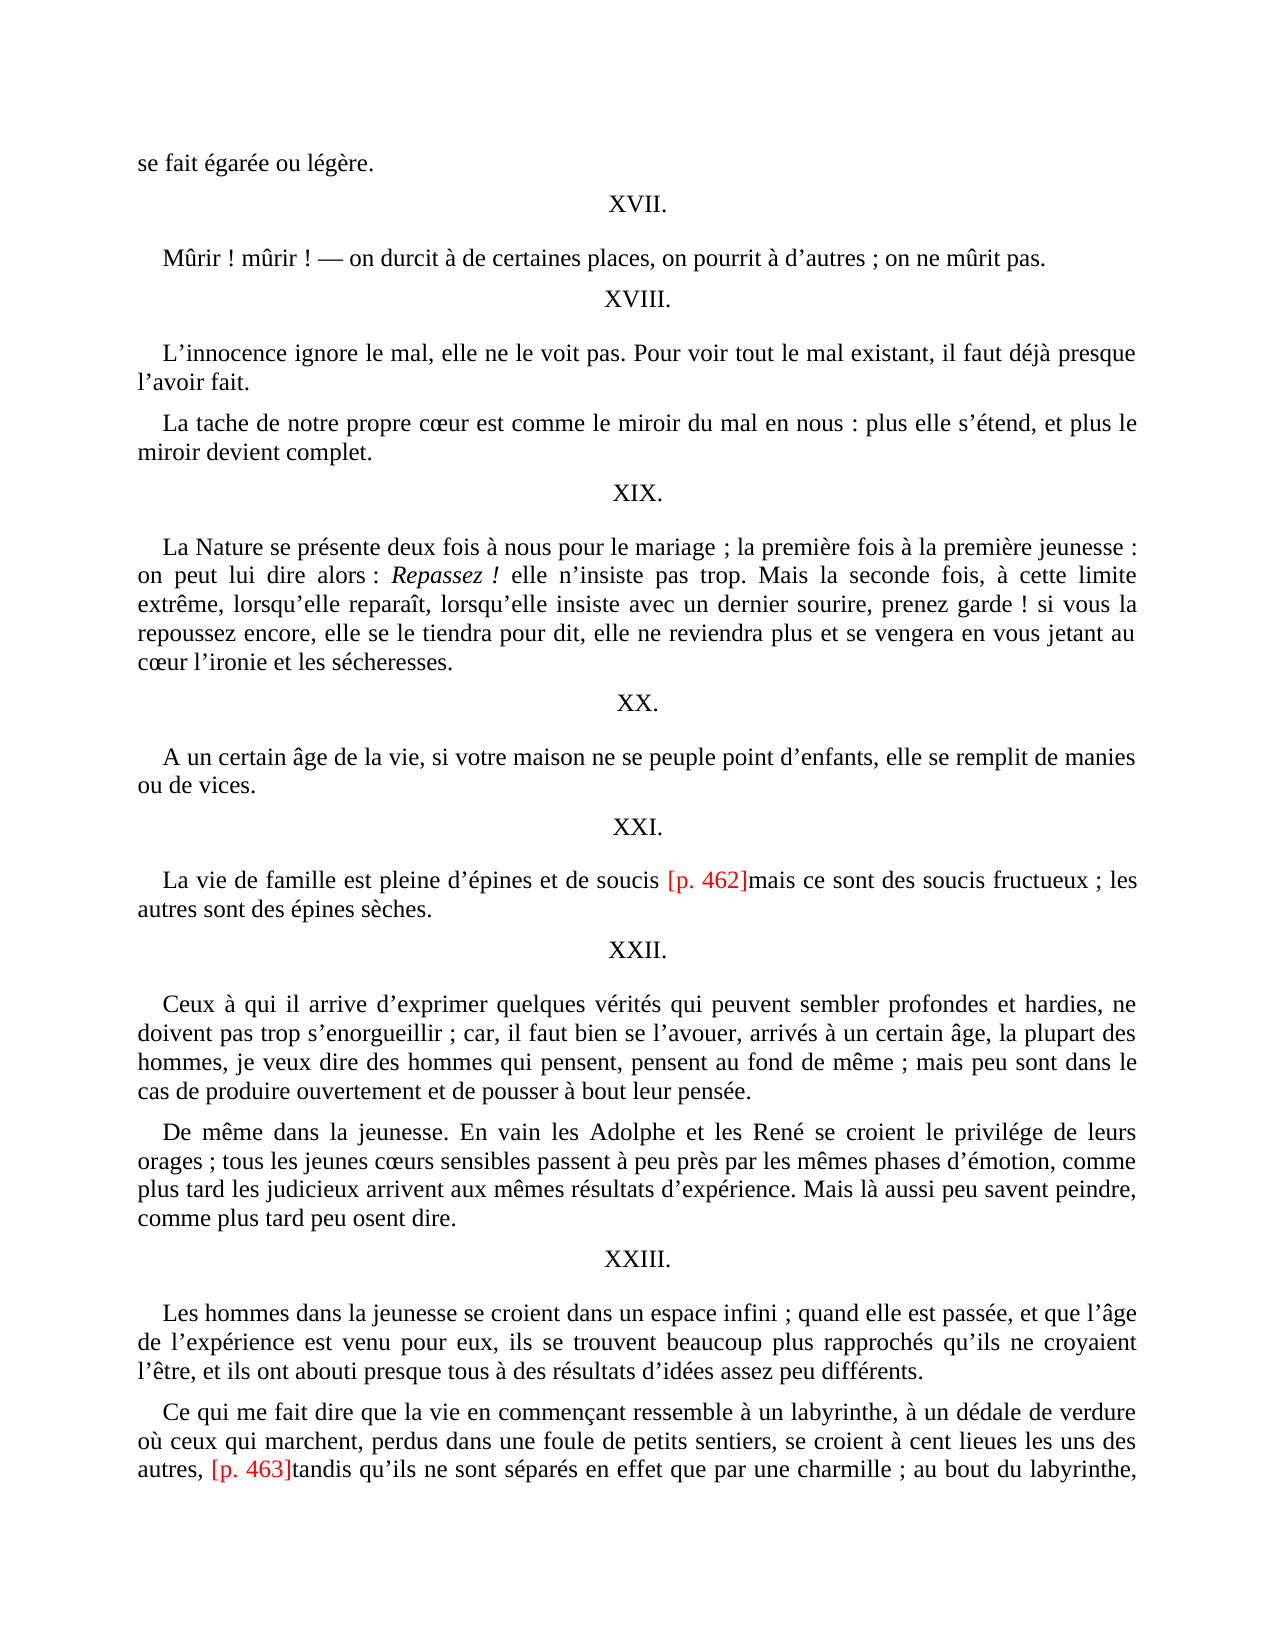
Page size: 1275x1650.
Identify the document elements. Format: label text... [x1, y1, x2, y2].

text Ce qui me fait dire que la vie en commençant ressemble à un labyrinthe, à un dédale de verdure où ceux qui marchent, perdus dans une foule de petits sentiers, se croient à cent lieues les uns des autres, [p. 463]tandis qu’ils ne sont séparés en effet que par une charmille ; au bout du labyrinthe, [137, 1397, 1137, 1483]
text XVII. [137, 189, 1137, 218]
text XXIII. [137, 1244, 1137, 1273]
text La vie de famille est pleine d’épines et de soucis [p. 462]mais ce sont des soucis fructueux ; les autres sont des épines sèches. [137, 866, 1137, 923]
text XXI. [137, 812, 1137, 841]
text Ceux à qui il arrive d’exprimer quelques vérités qui peuvent sembler profondes et hardies, ne doivent pas trop s’enorgueillir ; car, il faut bien se l’avouer, arrivés à un certain âge, la plupart des hommes, je veux dire des hommes qui pensent, pensent au fond de même ; mais peu sont dans le cas de produire ouvertement et de pousser à bout leur pensée. [137, 989, 1137, 1104]
text L’innocence ignore le mal, elle ne le voit pas. Pour voir tout le mal existant, il faut déjà presque l’avoir fait. [137, 338, 1137, 395]
text se fait égarée ou légère. [137, 148, 1137, 176]
text Les hommes dans la jeunesse se croient dans un espace infini ; quand elle est passée, et que l’âge de l’expérience est venu pour eux, ils se trouvent beaucoup plus rapprochés qu’ils ne croyaient l’être, et ils ont abouti presque tous à des résultats d’idées assez peu différents. [137, 1298, 1137, 1384]
text XIX. [137, 478, 1137, 507]
text XX. [137, 688, 1137, 717]
text XVIII. [137, 284, 1137, 313]
text A un certain âge de la vie, si votre maison ne se peuple point d’enfants, elle se remplit de manies ou de vices. [137, 742, 1137, 799]
text De même dans la jeunesse. En vain les Adolphe et les René se croient le privilége de leurs orages ; tous les jeunes cœurs sensibles passent à peu près par les mêmes phases d’émotion, comme plus tard les judicieux arrivent aux mêmes résultats d’expérience. Mais là aussi peu savent peindre, comme plus tard peu osent dire. [137, 1117, 1137, 1232]
text La tache de notre propre cœur est comme le miroir du mal en nous : plus elle s’étend, et plus le miroir devient complet. [137, 408, 1137, 465]
text XXII. [137, 936, 1137, 964]
text La Nature se présente deux fois à nous pour le mariage ; la première fois à la première jeunesse : on peut lui dire alors : Repassez ! elle n’insiste pas trop. Mais la seconde fois, à cette limite extrême, lorsqu’elle reparaît, lorsqu’elle insiste avec un dernier sourire, prenez garde ! si vous la repoussez encore, elle se le tiendra pour dit, elle ne reviendra plus et se vengera en vous jetant au cœur l’ironie et les sécheresses. [137, 532, 1137, 675]
text Mûrir ! mûrir ! — on durcit à de certaines places, on pourrit à d’autres ; on ne mûrit pas. [137, 243, 1137, 271]
